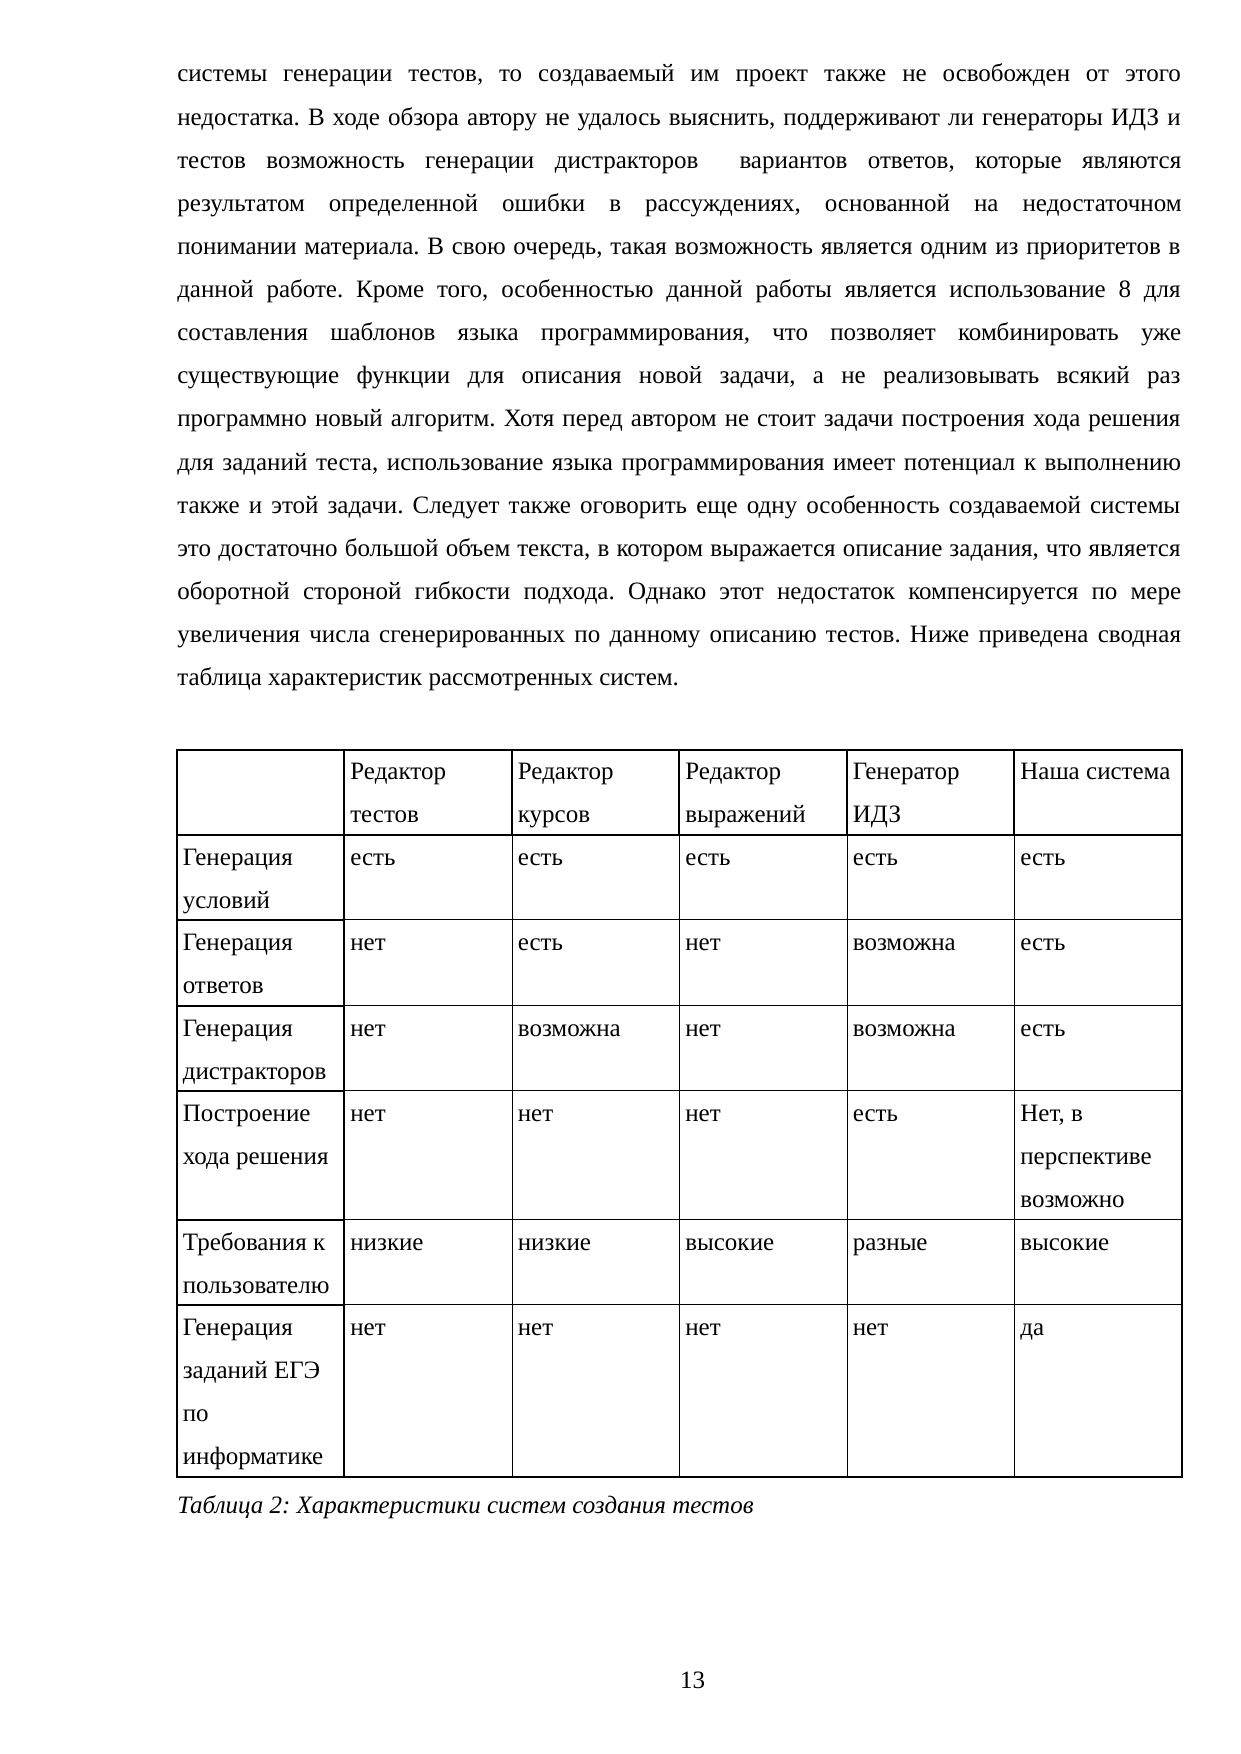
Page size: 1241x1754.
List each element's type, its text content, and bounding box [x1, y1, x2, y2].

table_cell есть [848, 836, 1014, 919]
table_header Редактор курсов [513, 751, 678, 834]
table_cell Построение хода решения [178, 1092, 343, 1219]
table_cell низкие [345, 1220, 512, 1304]
table_cell Нет, в перспективе возможно [1015, 1091, 1181, 1219]
table_cell высокие [1015, 1220, 1181, 1304]
table_header Генератор ИДЗ [848, 751, 1013, 834]
table_cell есть [513, 836, 679, 919]
table_cell есть [513, 920, 679, 1005]
table_cell нет [345, 1091, 512, 1219]
table_cell есть [1015, 836, 1181, 919]
table_cell разные [848, 1220, 1014, 1304]
table_cell возможна [848, 920, 1014, 1005]
table_header Наша система [1015, 751, 1181, 834]
table_cell Генерация дистракторов [178, 1007, 343, 1090]
table_cell есть [1015, 1006, 1181, 1090]
table_header [178, 751, 343, 834]
table_cell нет [848, 1305, 1014, 1476]
table_cell возможна [513, 1006, 679, 1090]
table_cell нет [513, 1091, 679, 1219]
text Таблица 2: Характеристики систем создания тестов [177, 1490, 1182, 1519]
table_cell есть [680, 836, 847, 919]
table_cell Генерация заданий ЕГЭ по информатике [178, 1306, 343, 1476]
table_cell нет [513, 1305, 679, 1476]
table_cell есть [1015, 920, 1181, 1005]
table_header Редактор тестов [345, 751, 511, 834]
table_cell низкие [513, 1220, 679, 1304]
table_header Редактор выражений [680, 751, 846, 834]
table_cell высокие [680, 1220, 847, 1304]
table_cell нет [345, 1006, 512, 1090]
table_cell нет [680, 920, 847, 1005]
table_cell есть [345, 836, 512, 919]
table_cell нет [680, 1006, 847, 1090]
table_cell нет [680, 1091, 847, 1219]
table_cell нет [680, 1305, 847, 1476]
table_cell нет [345, 1305, 512, 1476]
table_cell нет [345, 920, 512, 1005]
table_cell Требования к пользователю [178, 1221, 343, 1304]
table_cell Генерация условий [178, 836, 343, 919]
table_cell возможна [848, 1006, 1014, 1090]
table_cell есть [848, 1091, 1014, 1219]
text системы генерации тестов, то создаваемый им проект также не освобожден от этого недостатка. В ходе обзора автору не удалось выяснить, поддерживают ли генераторы ИДЗ и тестов возможность генерации дистракторов вариантов ответов, которые являются результатом определенной ошибки в рассуждениях, основанной на недостаточном понимании материала. В свою очередь, такая возможность является одним из приоритетов в данной работе. Кроме того, особенностью данной работы является использование 8 для составления шаблонов языка программирования, что позволяет комбинировать уже существующие функции для описания новой задачи, а не реализовывать всякий раз программно новый алгоритм. Хотя перед автором не стоит задачи построения хода решения для заданий теста, использование языка программирования имеет потенциал к выполнению также и этой задачи. Следует также оговорить еще одну особенность создаваемой системы это достаточно большой объем текста, в котором выражается описание задания, что является оборотной стороной гибкости подхода. Однако этот недостаток компенсируется по мере увеличения числа сгенерированных по данному описанию тестов. Ниже приведена сводная таблица характеристик рассмотренных систем. [177, 58, 1182, 691]
table_cell да [1015, 1305, 1181, 1476]
table_cell Генерация ответов [178, 921, 343, 1005]
